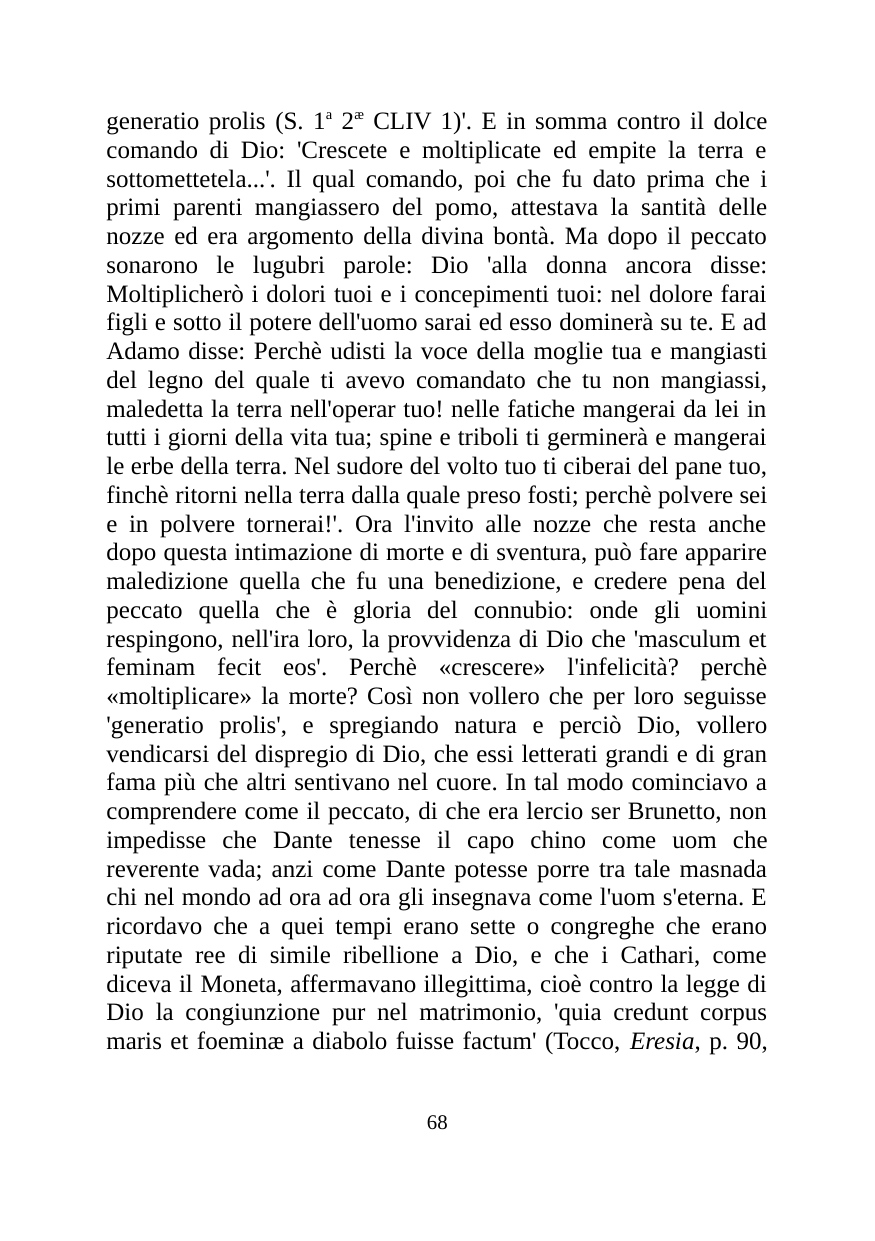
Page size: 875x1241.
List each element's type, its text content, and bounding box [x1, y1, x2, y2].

text generatio prolis (S. 1a 2æ CLIV 1)'. E in somma contro il dolce comando di Dio: 'Crescete e moltiplicate ed empite la terra e sottomettetela...'. Il qual comando, poi che fu dato prima che i primi parenti mangiassero del pomo, attestava la santità delle nozze ed era argomento della divina bontà. Ma dopo il peccato sonarono le lugubri parole: Dio 'alla donna ancora disse: Moltiplicherò i dolori tuoi e i concepimenti tuoi: nel dolore farai figli e sotto il potere dell'uomo sarai ed esso dominerà su te. E ad Adamo disse: Perchè udisti la voce della moglie tua e mangiasti del legno del quale ti avevo comandato che tu non mangiassi, maledetta la terra nell'operar tuo! nelle fatiche mangerai da lei in tutti i giorni della vita tua; spine e triboli ti germinerà e mangerai le erbe della terra. Nel sudore del volto tuo ti ciberai del pane tuo, finchè ritorni nella terra dalla quale preso fosti; perchè polvere sei e in polvere tornerai!'. Ora l'invito alle nozze che resta anche dopo questa intimazione di morte e di sventura, può fare apparire maledizione quella che fu una benedizione, e credere pena del peccato quella che è gloria del connubio: onde gli uomini respingono, nell'ira loro, la provvidenza di Dio che 'masculum et feminam fecit eos'. Perchè «crescere» l'infelicità? perchè «moltiplicare» la morte? Così non vollero che per loro seguisse 'generatio prolis', e spregiando natura e perciò Dio, vollero vendicarsi del dispregio di Dio, che essi letterati grandi e di gran fama più che altri sentivano nel cuore. In tal modo cominciavo a comprendere come il peccato, di che era lercio ser Brunetto, non impedisse che Dante tenesse il capo chino come uom che reverente vada; anzi come Dante potesse porre tra tale masnada chi nel mondo ad ora ad ora gli insegnava come l'uom s'eterna. E ricordavo che a quei tempi erano sette o congreghe che erano riputate ree di simile ribellione a Dio, e che i Cathari, come diceva il Moneta, affermavano illegittima, cioè contro la legge di Dio la congiunzione pur nel matrimonio, 'quia credunt corpus maris et foeminæ a diabolo fuisse factum' (Tocco, Eresia, p. 90, [106, 106, 768, 1055]
